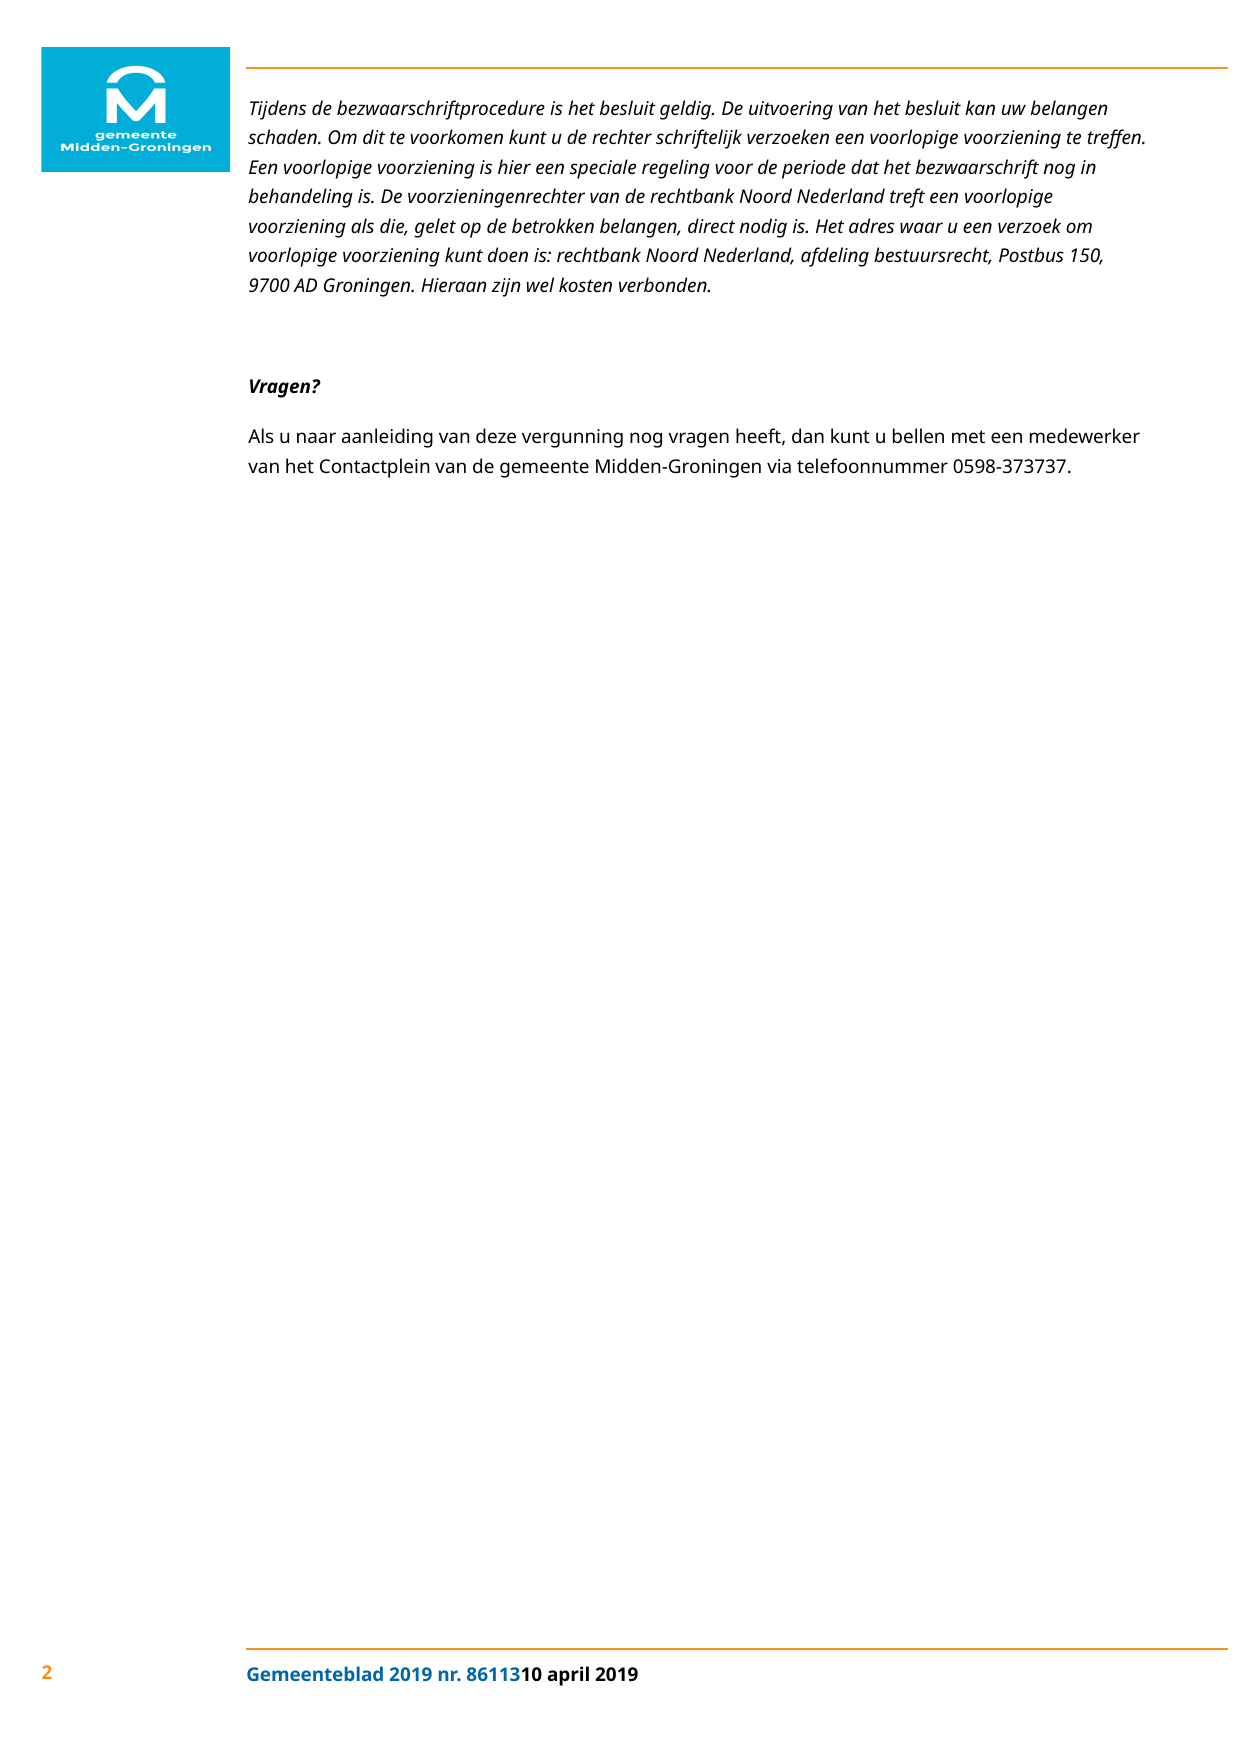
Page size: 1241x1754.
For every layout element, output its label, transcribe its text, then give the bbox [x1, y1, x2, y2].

picture [108, 66, 164, 82]
text Vragen? [248, 373, 1152, 399]
picture [184, 146, 190, 153]
picture [107, 89, 165, 122]
text Als u naar aanleiding van deze vergunning nog vragen heeft, dan kunt u bellen met een medewerker van het Contactplein van de gemeente Midden-Groningen via telefoonnummer 0598-373737. [248, 423, 1152, 479]
text Tijdens de bezwaarschriftprocedure is het besluit geldig. De uitvoering van het besluit kan uw belangen schaden. Om dit te voorkomen kunt u de rechter schriftelijk verzoeken een voorlopige voorziening te treffen. Een voorlopige voorziening is hier een speciale regeling voor de periode dat het bezwaarschrift nog in behandeling is. De voorzieningenrechter van de rechtbank Noord Nederland treft een voorlopige voorziening als die, gelet op de betrokken belangen, direct nodig is. Het adres waar u een verzoek om voorlopige voorziening kunt doen is: rechtbank Noord Nederland, afdeling bestuursrecht, Postbus 150, 9700 AD Groningen. Hieraan zijn wel kosten verbonden. [248, 95, 1152, 298]
